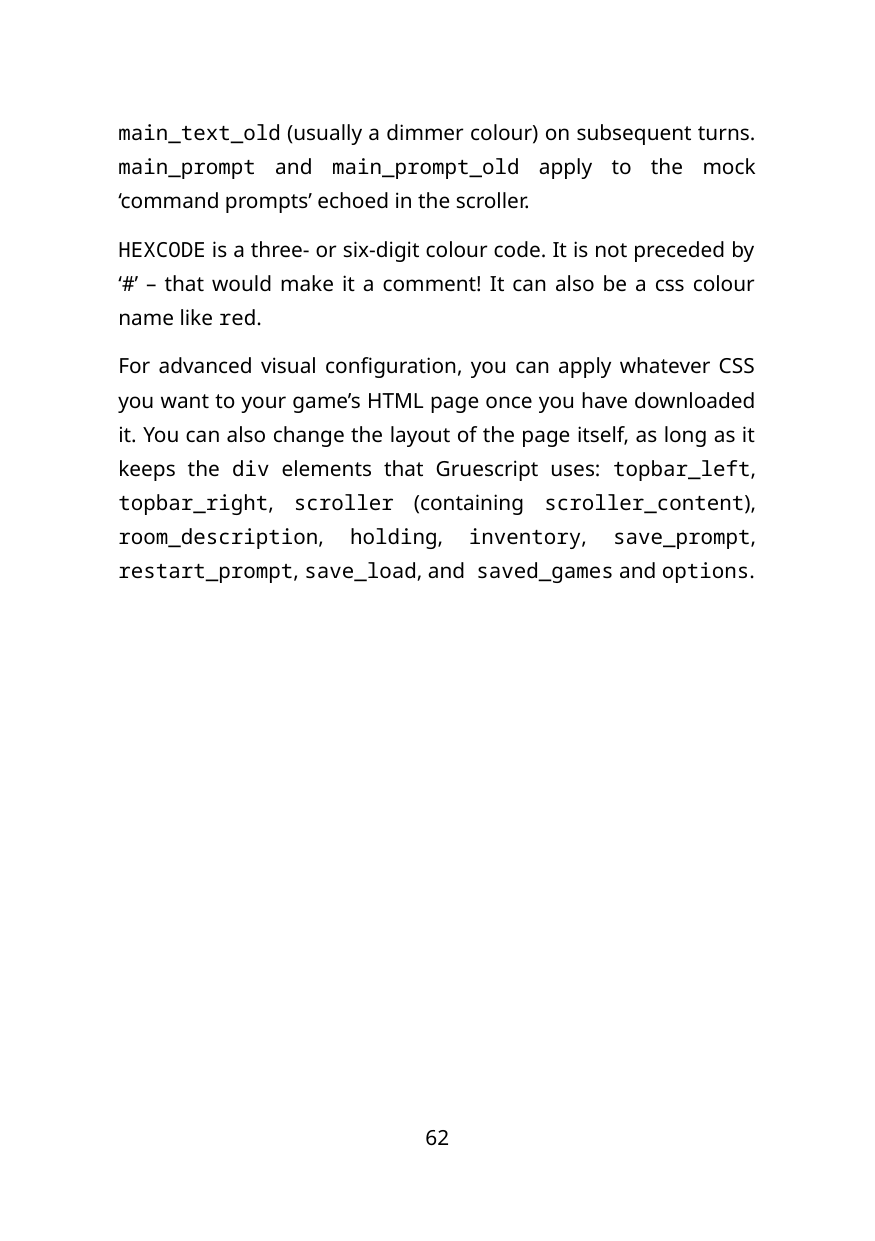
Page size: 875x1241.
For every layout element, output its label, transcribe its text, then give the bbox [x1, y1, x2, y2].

text HEXCODE is a three- or six-digit colour code. It is not preceded by ‘#’ – that would make it a comment! It can also be a css colour name like red. [118, 235, 756, 331]
text For advanced visual configuration, you can apply whatever CSS you want to your game’s HTML page once you have downloaded it. You can also change the layout of the page itself, as long as it keeps the div elements that Gruescript uses: topbar_left, topbar_right, scroller (containing scroller_content), room_description, holding, inventory, save_prompt, restart_prompt, save_load, and saved_games and options. [118, 352, 756, 584]
text main_text_old (usually a dimmer colour) on subsequent turns. main_prompt and main_prompt_old apply to the mock ‘command prompts’ echoed in the scroller. [118, 118, 756, 215]
